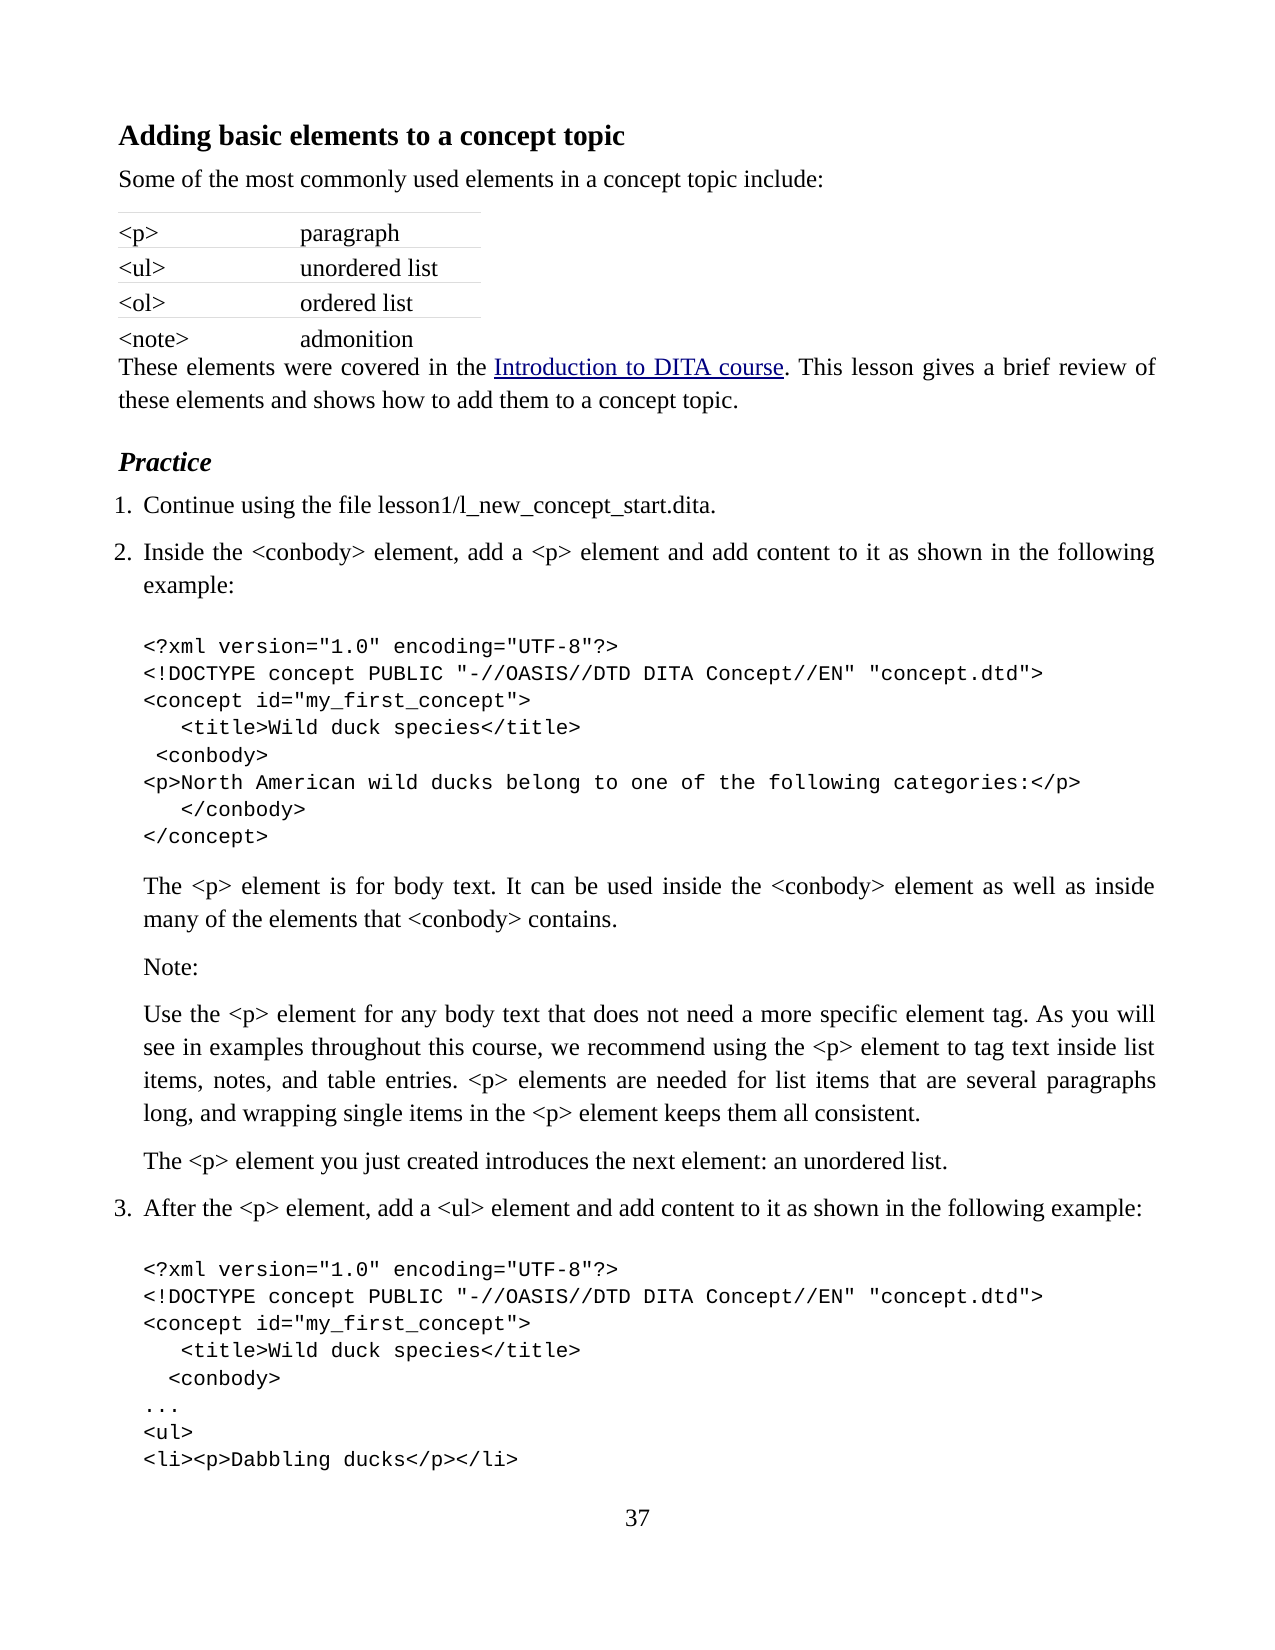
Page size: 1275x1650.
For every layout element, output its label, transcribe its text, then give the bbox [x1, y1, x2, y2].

list <?xml version="1.0" encoding="UTF-8"?> <!DOCTYPE concept PUBLIC "-//OASIS//DTD DITA Concept//EN" "concept.dtd"> <concept id="my_first_concept"> <title>Wild duck species</title> <conbody> ... <ul> <li><p>Dabbling ducks</p></li> [118, 1259, 1157, 1473]
table_cell ordered list [300, 283, 481, 317]
list Note: [118, 952, 1157, 980]
list The <p> element you just created introduces the next element: an unordered list. [118, 1146, 1157, 1175]
list Continue using the file lesson1/l_new_concept_start.dita. [118, 490, 1157, 519]
table_cell unordered list [300, 248, 481, 282]
subtitle Adding basic elements to a concept topic [118, 118, 1157, 152]
list Use the <p> element for any body text that does not need a more specific element tag. As you will see in examples throughout this course, we recommend using the <p> element to tag text inside list items, notes, and table entries. <p> elements are needed for list items that are several paragraphs long, and wrapping single items in the <p> element keeps them all consistent. [118, 999, 1157, 1127]
list <?xml version="1.0" encoding="UTF-8"?> <!DOCTYPE concept PUBLIC "-//OASIS//DTD DITA Concept//EN" "concept.dtd"> <concept id="my_first_concept"> <title>Wild duck species</title> <conbody> <p>North American wild ducks belong to one of the following categories:</p> </conbody> </concept> [118, 636, 1157, 850]
list The <p> element is for body text. It can be used inside the <conbody> element as well as inside many of the elements that <conbody> contains. [118, 871, 1157, 933]
list Inside the <conbody> element, add a <p> element and add content to it as shown in the following example: [118, 537, 1157, 599]
text Some of the most commonly used elements in a concept topic include: [118, 164, 1157, 193]
table_cell <ul> [118, 248, 300, 282]
list After the <p> element, add a <ul> element and add content to it as shown in the following example: [118, 1193, 1157, 1222]
table_cell <note> [118, 318, 300, 352]
subtitle Practice [118, 446, 1157, 477]
table_cell admonition [300, 318, 481, 352]
table_cell <ol> [118, 283, 300, 317]
table_header paragraph [300, 213, 481, 247]
text These elements were covered in the Introduction to DITA course. This lesson gives a brief review of these elements and shows how to add them to a concept topic. [118, 352, 1157, 414]
table_header <p> [118, 213, 300, 247]
